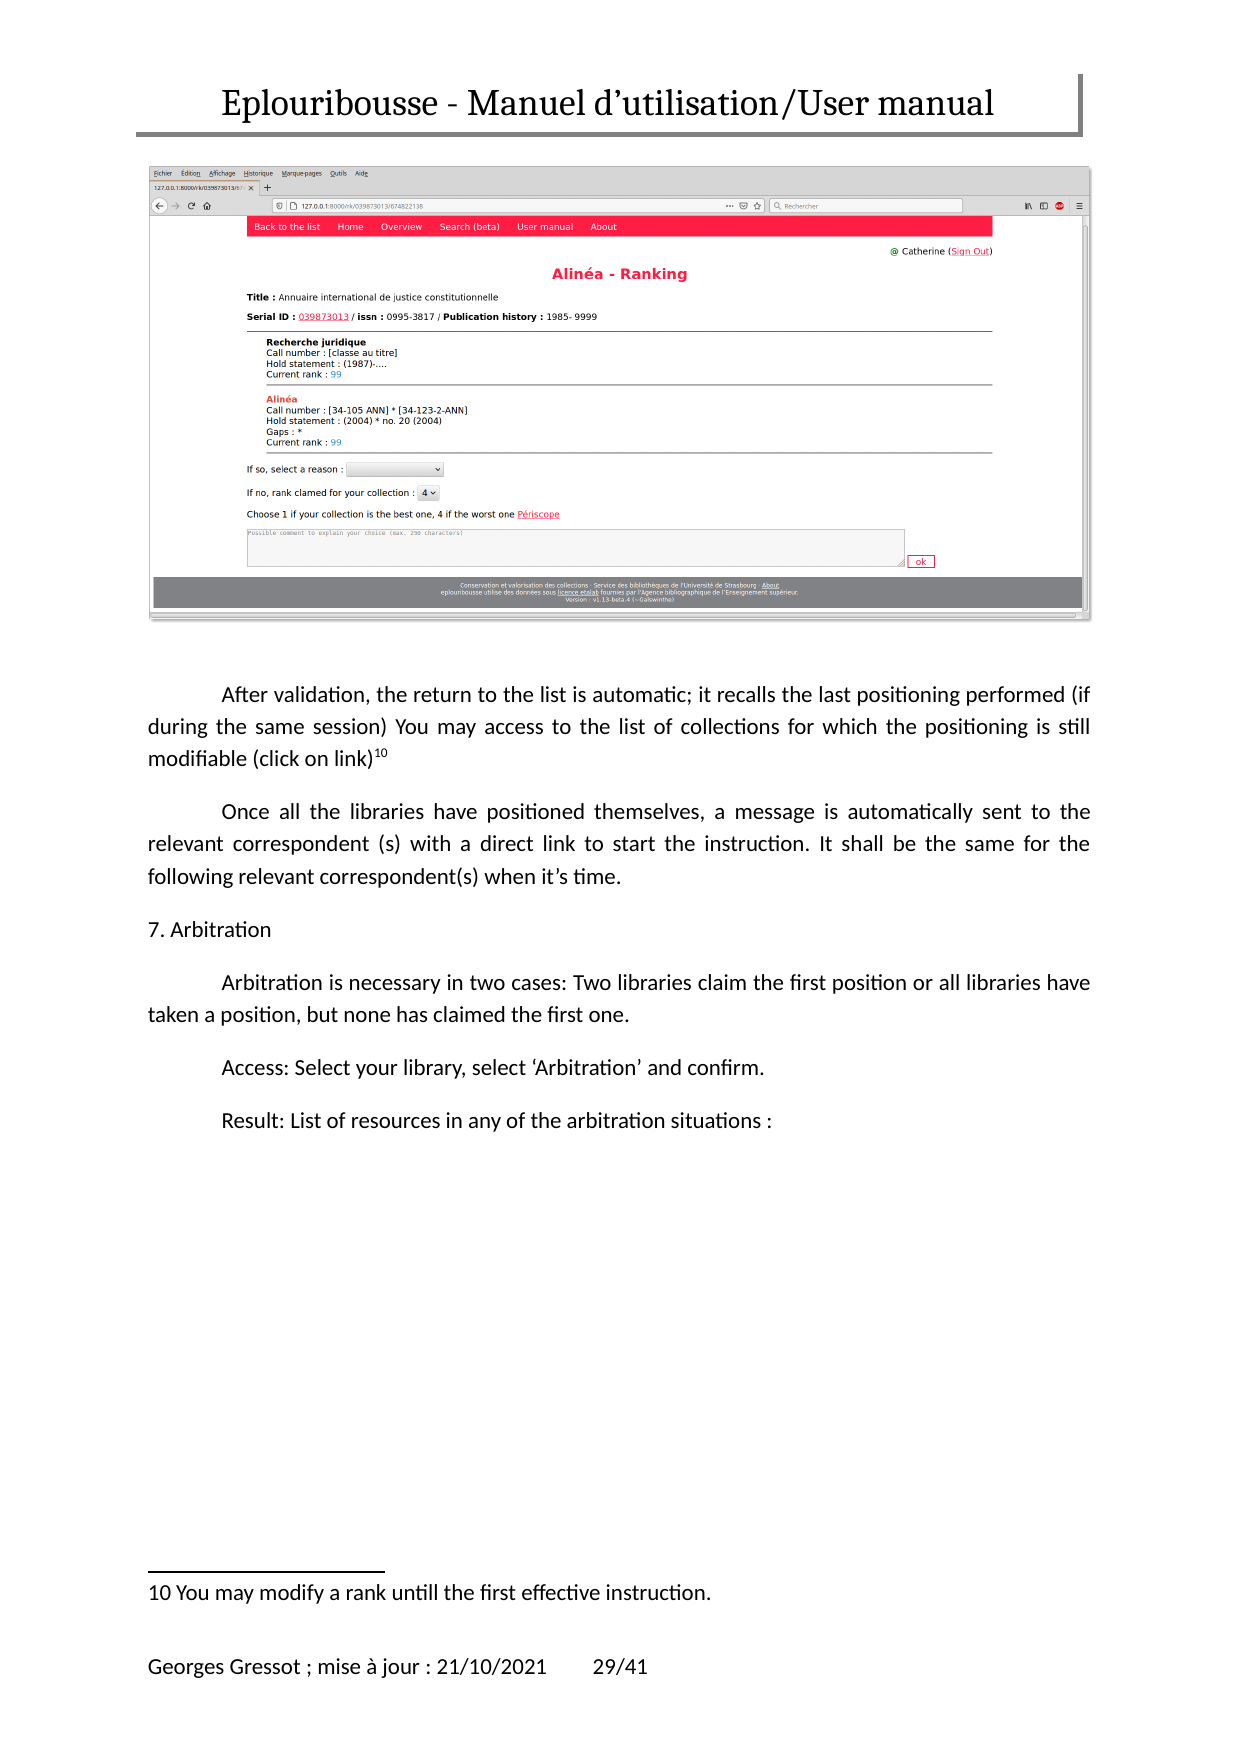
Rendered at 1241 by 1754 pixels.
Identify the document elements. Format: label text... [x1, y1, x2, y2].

text Arbitration is necessary in two cases: Two libraries claim the first position or all libraries have taken a position, but none has claimed the first one. [148, 968, 1093, 1028]
text You may modify a rank untill the first effective instruction. [148, 1578, 1093, 1606]
picture [147, 164, 1093, 623]
text Once all the libraries have positioned themselves, a message is automatically sent to the relevant correspondent (s) with a direct link to start the instruction. It shall be the same for the following relevant correspondent(s) when it’s time. [148, 797, 1093, 890]
text After validation, the return to the list is automatic; it recalls the last positioning performed (if during the same session) You may access to the list of collections for which the positioning is still modifiable (click on link) [148, 680, 1093, 772]
text Result: List of resources in any of the arbitration situations : [148, 1106, 1093, 1134]
text 7. Arbitration [148, 915, 1093, 943]
text Access: Select your library, select ‘Arbitration’ and confirm. [148, 1053, 1093, 1081]
